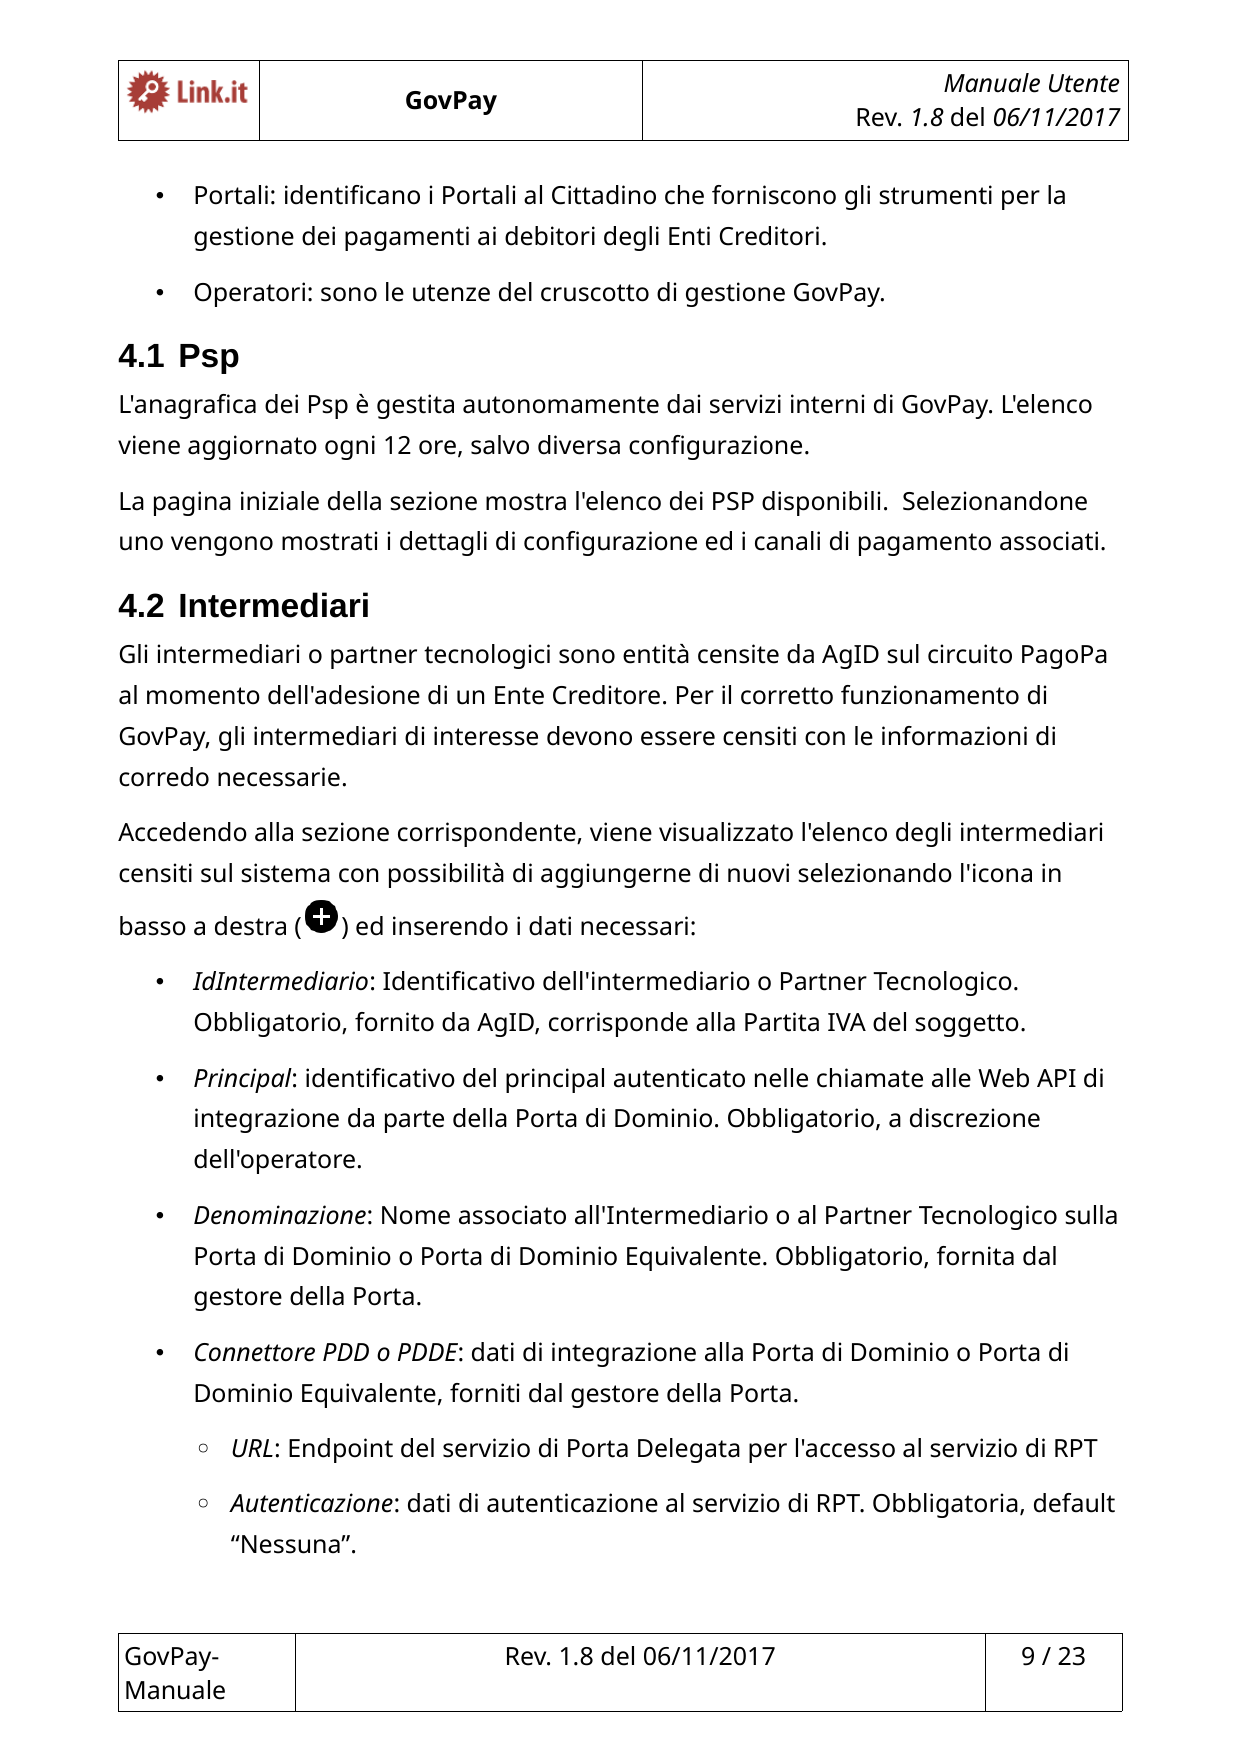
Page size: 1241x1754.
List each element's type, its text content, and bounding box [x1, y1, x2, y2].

list Portali: identificano i Portali al Cittadino che forniscono gli strumenti per la gestione dei pagamenti ai debitori degli Enti Creditori. [156, 178, 1122, 253]
list Connettore PDD o PDDE: dati di integrazione alla Porta di Dominio o Porta di Dominio Equivalente, forniti dal gestore della Porta. [156, 1334, 1122, 1409]
list IdIntermediario: Identificativo dell'intermediario o Partner Tecnologico. Obbligatorio, fornito da AgID, corrisponde alla Partita IVA del soggetto. [156, 964, 1122, 1039]
list Operatori: sono le utenze del cruscotto di gestione GovPay. [156, 274, 1122, 308]
list URL: Endpoint del servizio di Porta Delegata per l'accesso al servizio di RPT [193, 1431, 1122, 1465]
text L'anagrafica dei Psp è gestita autonomamente dai servizi interni di GovPay. L'elenco viene aggiornato ogni 12 ore, salvo diversa configurazione. [118, 387, 1122, 462]
list Principal: identificativo del principal autenticato nelle chiamate alle Web API di integrazione da parte della Porta di Dominio. Obbligatorio, a discrezione dell'operatore. [156, 1060, 1122, 1176]
list Denominazione: Nome associato all'Intermediario o al Partner Tecnologico sulla Porta di Dominio o Porta di Dominio Equivalente. Obbligatorio, fornita dal gestore della Porta. [156, 1197, 1122, 1313]
list Autenticazione: dati di autenticazione al servizio di RPT. Obbligatoria, default “Nessuna”. [193, 1486, 1122, 1561]
subtitle Psp [118, 336, 1122, 374]
text La pagina iniziale della sezione mostra l'elenco dei PSP disponibili. Selezionandone uno vengono mostrati i dettagli di configurazione ed i canali di pagamento associati. [118, 483, 1122, 558]
text Gli intermediari o partner tecnologici sono entità censite da AgID sul circuito PagoPa al momento dell'adesione di un Ente Creditore. Per il corretto funzionamento di GovPay, gli intermediari di interesse devono essere censiti con le informazioni di corredo necessarie. [118, 637, 1122, 793]
text Accedendo alla sezione corrispondente, viene visualizzato l'elenco degli intermediari censiti sul sistema con possibilità di aggiungerne di nuovi selezionando l'icona in basso a destra () ed inserendo i dati necessari: [118, 815, 1122, 943]
picture [123, 65, 254, 119]
subtitle Intermediari [118, 586, 1122, 624]
picture [302, 896, 341, 936]
